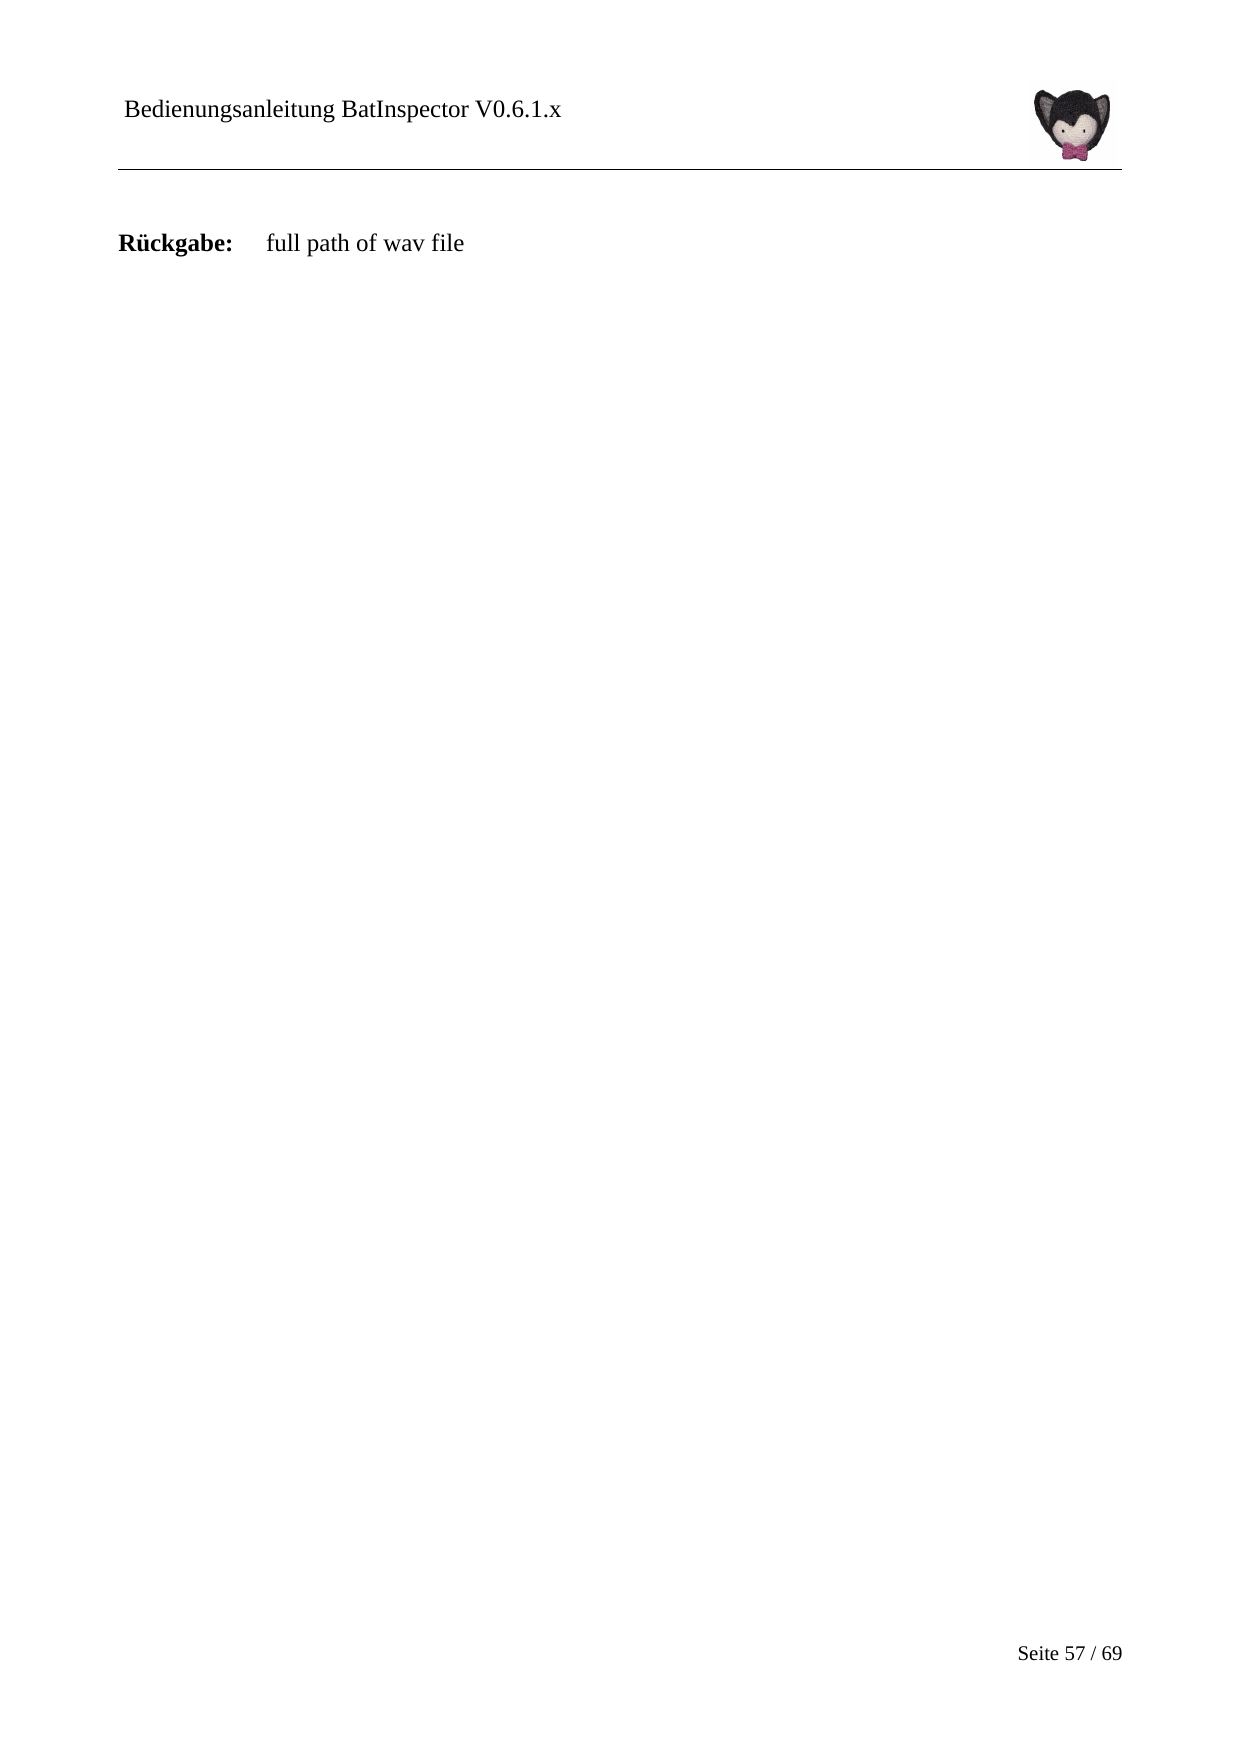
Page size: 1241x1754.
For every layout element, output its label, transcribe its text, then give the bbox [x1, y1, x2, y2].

text Rückgabe: full path of wav file [118, 228, 1122, 257]
picture [1030, 80, 1119, 169]
